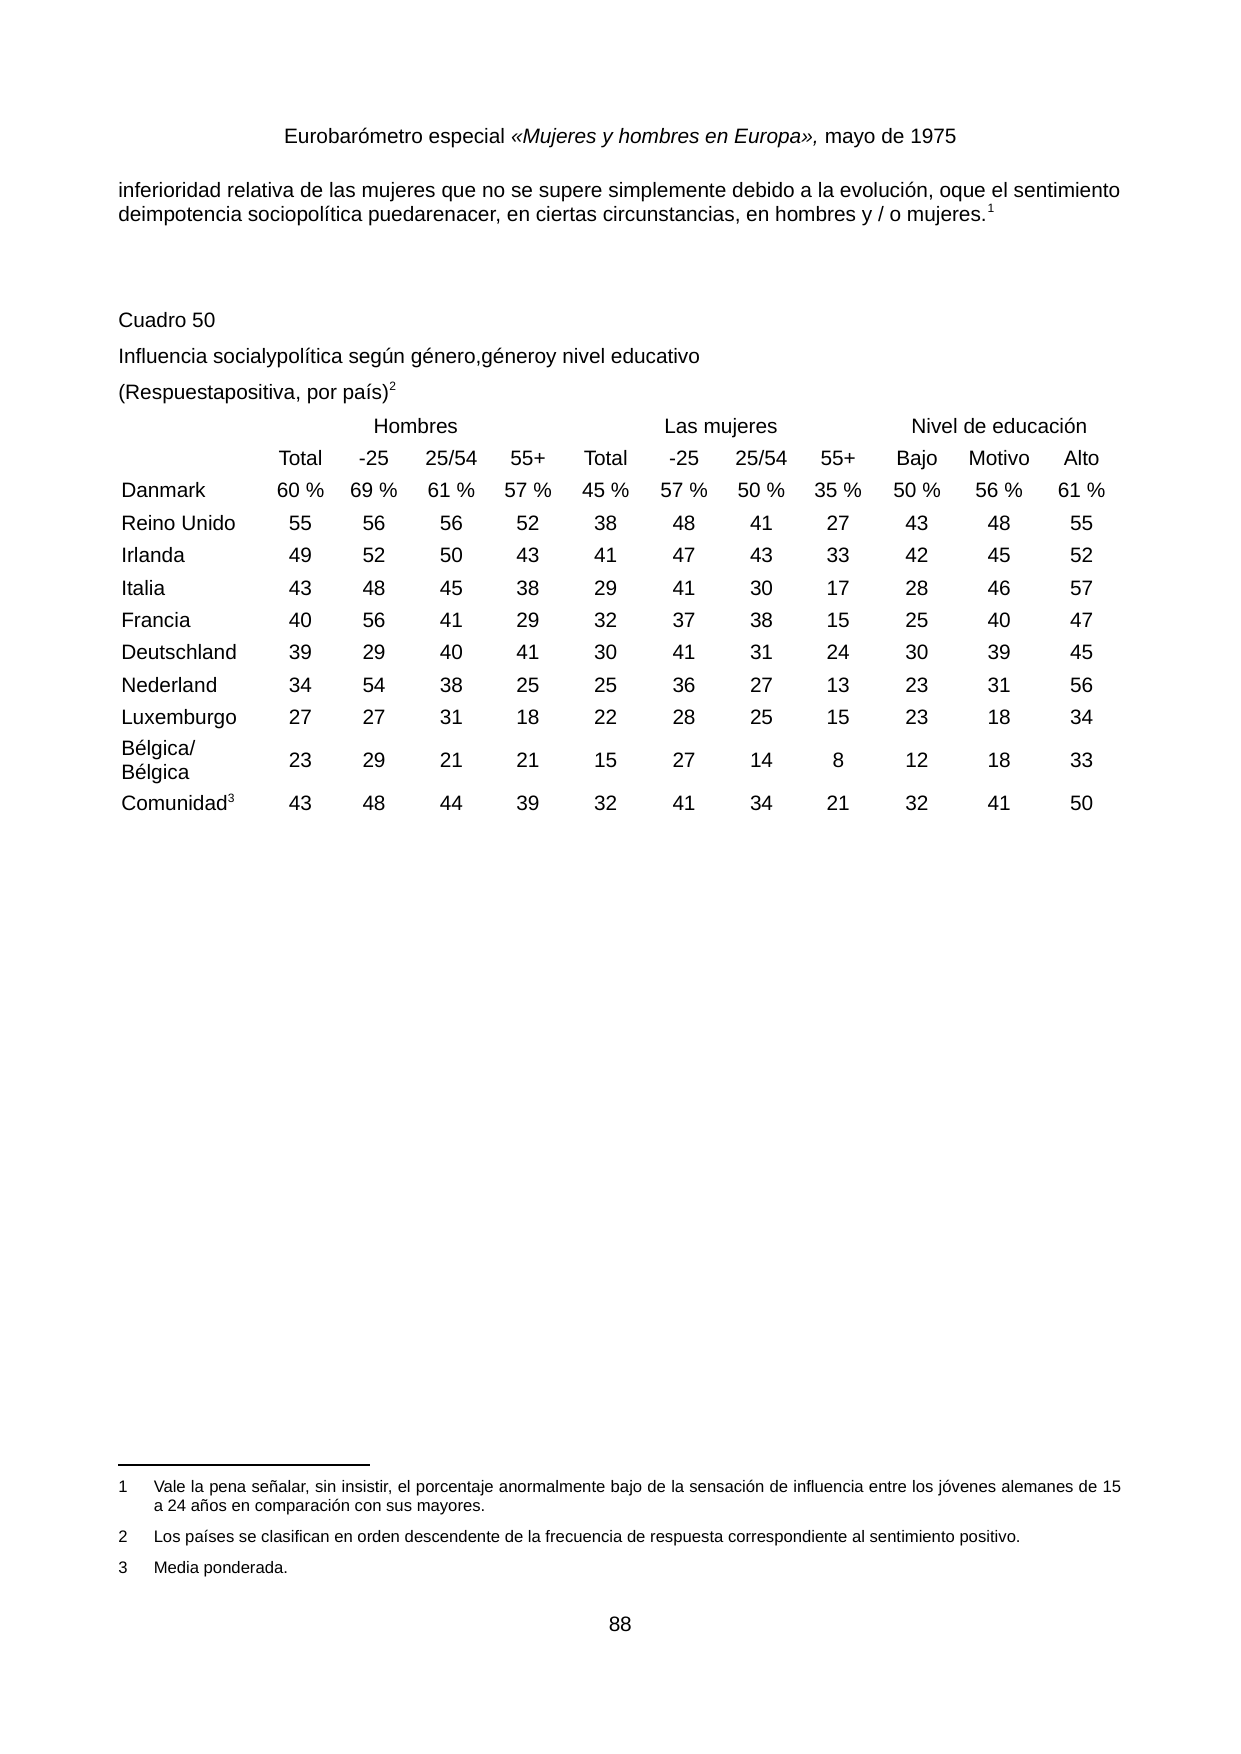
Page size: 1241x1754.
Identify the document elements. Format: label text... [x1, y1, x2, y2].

text Influencia socialypolítica según género,géneroy nivel educativo [118, 344, 1122, 368]
table_cell 56 [335, 604, 412, 636]
table_cell 32 [566, 604, 645, 636]
table_cell 43 [265, 787, 335, 819]
table_cell 23 [876, 669, 958, 701]
table_cell 15 [800, 701, 876, 733]
table_cell 48 [958, 506, 1040, 539]
table_cell 56 % [958, 474, 1040, 506]
table_cell 39 [490, 787, 566, 819]
table_cell 45 % [566, 474, 645, 506]
table_cell 41 [958, 787, 1040, 819]
table_cell Danmark [118, 474, 265, 506]
table_cell 30 [566, 636, 645, 668]
table_cell Total [566, 442, 645, 474]
table_cell 38 [412, 669, 490, 701]
table_cell 15 [800, 604, 876, 636]
table_cell 40 [412, 636, 490, 668]
table_cell 27 [645, 733, 722, 787]
table_cell 57 % [645, 474, 722, 506]
table_cell 43 [265, 571, 335, 604]
table_cell 48 [645, 506, 722, 539]
table_cell 43 [490, 539, 566, 571]
table_cell 39 [265, 636, 335, 668]
table_cell 69 % [335, 474, 412, 506]
table_cell 47 [1040, 604, 1123, 636]
table_header Nivel de educación [876, 409, 1123, 442]
table_cell 34 [265, 669, 335, 701]
table_cell 45 [958, 539, 1040, 571]
table_header Hombres [265, 409, 566, 442]
table_cell 41 [490, 636, 566, 668]
table_cell 39 [958, 636, 1040, 668]
table_cell 46 [958, 571, 1040, 604]
table_cell 60 % [265, 474, 335, 506]
table_cell 18 [490, 701, 566, 733]
table_cell 12 [876, 733, 958, 787]
table_cell 61 % [412, 474, 490, 506]
table_cell 40 [958, 604, 1040, 636]
table_cell 33 [1040, 733, 1123, 787]
table_cell Luxemburgo [118, 701, 265, 733]
table_cell 45 [1040, 636, 1123, 668]
table_cell 44 [412, 787, 490, 819]
table_cell 41 [566, 539, 645, 571]
table_header [118, 409, 265, 442]
table_cell 42 [876, 539, 958, 571]
table_cell 27 [800, 506, 876, 539]
table_cell [118, 442, 265, 474]
table_cell 32 [876, 787, 958, 819]
table_cell 8 [800, 733, 876, 787]
table_cell 35 % [800, 474, 876, 506]
table_header Las mujeres [566, 409, 876, 442]
table_cell 55 [1040, 506, 1123, 539]
table_cell 23 [876, 701, 958, 733]
table_cell 37 [645, 604, 722, 636]
table_cell 13 [800, 669, 876, 701]
table_cell 50 % [723, 474, 800, 506]
table_cell 17 [800, 571, 876, 604]
table_cell 34 [1040, 701, 1123, 733]
table_cell 31 [412, 701, 490, 733]
table_cell 41 [645, 571, 722, 604]
table_cell Italia [118, 571, 265, 604]
table_cell Irlanda [118, 539, 265, 571]
table_cell 40 [265, 604, 335, 636]
table_cell 41 [412, 604, 490, 636]
table_cell 21 [412, 733, 490, 787]
table_cell 25 [876, 604, 958, 636]
table_cell 38 [566, 506, 645, 539]
table_cell 41 [645, 636, 722, 668]
table_cell Nederland [118, 669, 265, 701]
text Cuadro 50 [118, 308, 1122, 332]
table_cell 57 [1040, 571, 1123, 604]
table_cell 23 [265, 733, 335, 787]
table_cell 18 [958, 701, 1040, 733]
table_cell 18 [958, 733, 1040, 787]
table_cell 54 [335, 669, 412, 701]
table_cell 45 [412, 571, 490, 604]
table_cell 15 [566, 733, 645, 787]
table_cell 38 [490, 571, 566, 604]
table_cell 24 [800, 636, 876, 668]
text (Respuestapositiva, por país) [118, 379, 1122, 403]
table_cell 27 [265, 701, 335, 733]
table_cell 21 [800, 787, 876, 819]
table_cell Bélgica/Bélgica [118, 733, 265, 787]
table_cell 25/54 [412, 442, 490, 474]
table_cell Total [265, 442, 335, 474]
table_cell 41 [645, 787, 722, 819]
table_cell 38 [723, 604, 800, 636]
table_cell 31 [958, 669, 1040, 701]
table_cell 29 [335, 636, 412, 668]
table_cell 25 [490, 669, 566, 701]
table_cell 47 [645, 539, 722, 571]
table_cell 34 [723, 787, 800, 819]
table_cell 36 [645, 669, 722, 701]
table_cell 49 [265, 539, 335, 571]
table_cell 28 [645, 701, 722, 733]
table_cell 57 % [490, 474, 566, 506]
table_cell 56 [412, 506, 490, 539]
text Los países se clasifican en orden descendente de la frecuencia de respuesta correspondiente al sentimiento positivo. [118, 1527, 1122, 1546]
table_cell Alto [1040, 442, 1123, 474]
table_cell 52 [335, 539, 412, 571]
table_cell 25 [723, 701, 800, 733]
table_cell 41 [723, 506, 800, 539]
table_cell 55+ [490, 442, 566, 474]
table_cell 22 [566, 701, 645, 733]
table_cell 55 [265, 506, 335, 539]
table_cell 21 [490, 733, 566, 787]
table_cell 27 [335, 701, 412, 733]
table_cell 43 [723, 539, 800, 571]
table_cell 33 [800, 539, 876, 571]
table_cell 14 [723, 733, 800, 787]
text Vale la pena señalar, sin insistir, el porcentaje anormalmente bajo de la sensación de influencia entre los jóvenes alemanes de 15 a 24 años en comparación con sus mayores. [118, 1477, 1122, 1515]
table_cell 52 [1040, 539, 1123, 571]
table_cell 50 [1040, 787, 1123, 819]
table_cell Reino Unido [118, 506, 265, 539]
table_cell Comunidad [118, 787, 265, 819]
table_cell 32 [566, 787, 645, 819]
table_cell -25 [645, 442, 722, 474]
table_cell -25 [335, 442, 412, 474]
table_cell 52 [490, 506, 566, 539]
table_cell Bajo [876, 442, 958, 474]
table_cell 55+ [800, 442, 876, 474]
table_cell 56 [1040, 669, 1123, 701]
table_cell 28 [876, 571, 958, 604]
table_cell 50 [412, 539, 490, 571]
table_cell 48 [335, 787, 412, 819]
table_cell Francia [118, 604, 265, 636]
table_cell 29 [335, 733, 412, 787]
table_cell 56 [335, 506, 412, 539]
table_cell 25/54 [723, 442, 800, 474]
text inferioridad relativa de las mujeres que no se supere simplemente debido a la evolución, oque el sentimiento deimpotencia sociopolítica puedarenacer, en ciertas circunstancias, en hombres y / o mujeres. [118, 177, 1122, 225]
table_cell 30 [723, 571, 800, 604]
table_cell 50 % [876, 474, 958, 506]
table_cell Deutschland [118, 636, 265, 668]
table_cell 61 % [1040, 474, 1123, 506]
table_cell 27 [723, 669, 800, 701]
table_cell Motivo [958, 442, 1040, 474]
table_cell 25 [566, 669, 645, 701]
table_cell 43 [876, 506, 958, 539]
table_cell 29 [490, 604, 566, 636]
table_cell 31 [723, 636, 800, 668]
table_cell 29 [566, 571, 645, 604]
table_cell 30 [876, 636, 958, 668]
table_cell 48 [335, 571, 412, 604]
